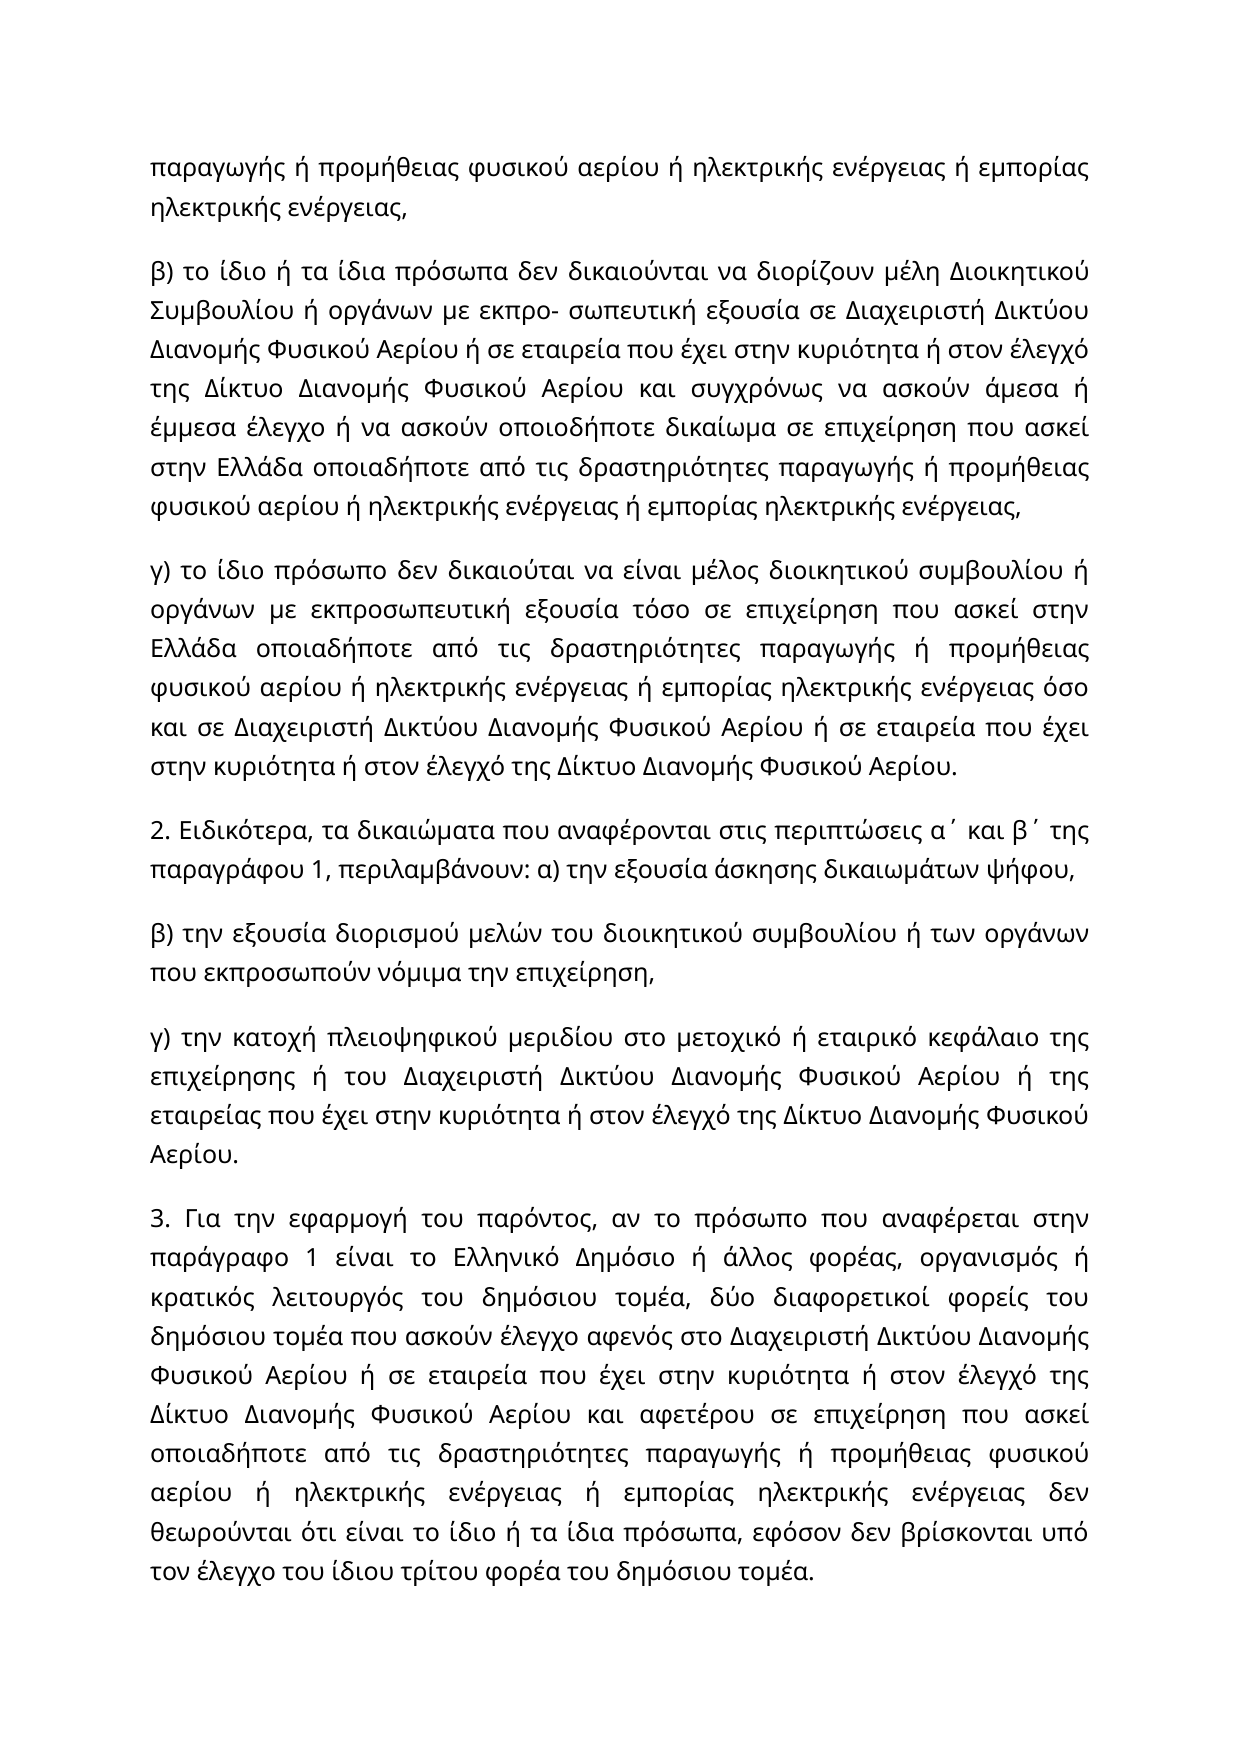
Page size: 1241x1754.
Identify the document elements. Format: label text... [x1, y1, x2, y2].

text 2. Ειδικότερα, τα δικαιώματα που αναφέρονται στις περιπτώσεις α΄ και β΄ της παραγράφου 1, περιλαμβάνουν: α) την εξουσία άσκησης δικαιωμάτων ψήφου, [150, 812, 1090, 886]
text β) την εξουσία διορισμού μελών του διοικητικού συμβουλίου ή των οργάνων που εκπροσωπούν νόμιμα την επιχείρηση, [150, 916, 1090, 989]
text παραγωγής ή προμήθειας φυσικού αερίου ή ηλεκτρικής ενέργειας ή εμπορίας ηλεκτρικής ενέργειας, [150, 150, 1090, 223]
text β) το ίδιο ή τα ίδια πρόσωπα δεν δικαιούνται να διορίζουν μέλη Διοικητικού Συμβουλίου ή οργάνων με εκπρο- σωπευτική εξουσία σε Διαχειριστή Δικτύου Διανομής Φυσικού Αερίου ή σε εταιρεία που έχει στην κυριότητα ή στον έλεγχό της Δίκτυο Διανομής Φυσικού Αερίου και συγχρόνως να ασκούν άμεσα ή έμμεσα έλεγχο ή να ασκούν οποιοδήποτε δικαίωμα σε επιχείρηση που ασκεί στην Ελλάδα οποιαδήποτε από τις δραστηριότητες παραγωγής ή προμήθειας φυσικού αερίου ή ηλεκτρικής ενέργειας ή εμπορίας ηλεκτρικής ενέργειας, [150, 253, 1090, 522]
text γ) το ίδιο πρόσωπο δεν δικαιούται να είναι μέλος διοικητικού συμβουλίου ή οργάνων με εκπροσωπευτική εξουσία τόσο σε επιχείρηση που ασκεί στην Ελλάδα οποιαδήποτε από τις δραστηριότητες παραγωγής ή προμήθειας φυσικού αερίου ή ηλεκτρικής ενέργειας ή εμπορίας ηλεκτρικής ενέργειας όσο και σε Διαχειριστή Δικτύου Διανομής Φυσικού Αερίου ή σε εταιρεία που έχει στην κυριότητα ή στον έλεγχό της Δίκτυο Διανομής Φυσικού Αερίου. [150, 552, 1090, 782]
text 3. Για την εφαρμογή του παρόντος, αν το πρόσωπο που αναφέρεται στην παράγραφο 1 είναι το Ελληνικό Δημόσιο ή άλλος φορέας, οργανισμός ή κρατικός λειτουργός του δημόσιου τομέα, δύο διαφορετικοί φορείς του δημόσιου τομέα που ασκούν έλεγχο αφενός στο Διαχειριστή Δικτύου Διανομής Φυσικού Αερίου ή σε εταιρεία που έχει στην κυριότητα ή στον έλεγχό της Δίκτυο Διανομής Φυσικού Αερίου και αφετέρου σε επιχείρηση που ασκεί οποιαδήποτε από τις δραστηριότητες παραγωγής ή προμήθειας φυσικού αερίου ή ηλεκτρικής ενέργειας ή εμπορίας ηλεκτρικής ενέργειας δεν θεωρούνται ότι είναι το ίδιο ή τα ίδια πρόσωπα, εφόσον δεν βρίσκονται υπό τον έλεγχο του ίδιου τρίτου φορέα του δημόσιου τομέα. [150, 1201, 1090, 1587]
text γ) την κατοχή πλειοψηφικού μεριδίου στο μετοχικό ή εταιρικό κεφάλαιο της επιχείρησης ή του Διαχειριστή Δικτύου Διανομής Φυσικού Αερίου ή της εταιρείας που έχει στην κυριότητα ή στον έλεγχό της Δίκτυο Διανομής Φυσικού Αερίου. [150, 1019, 1090, 1171]
